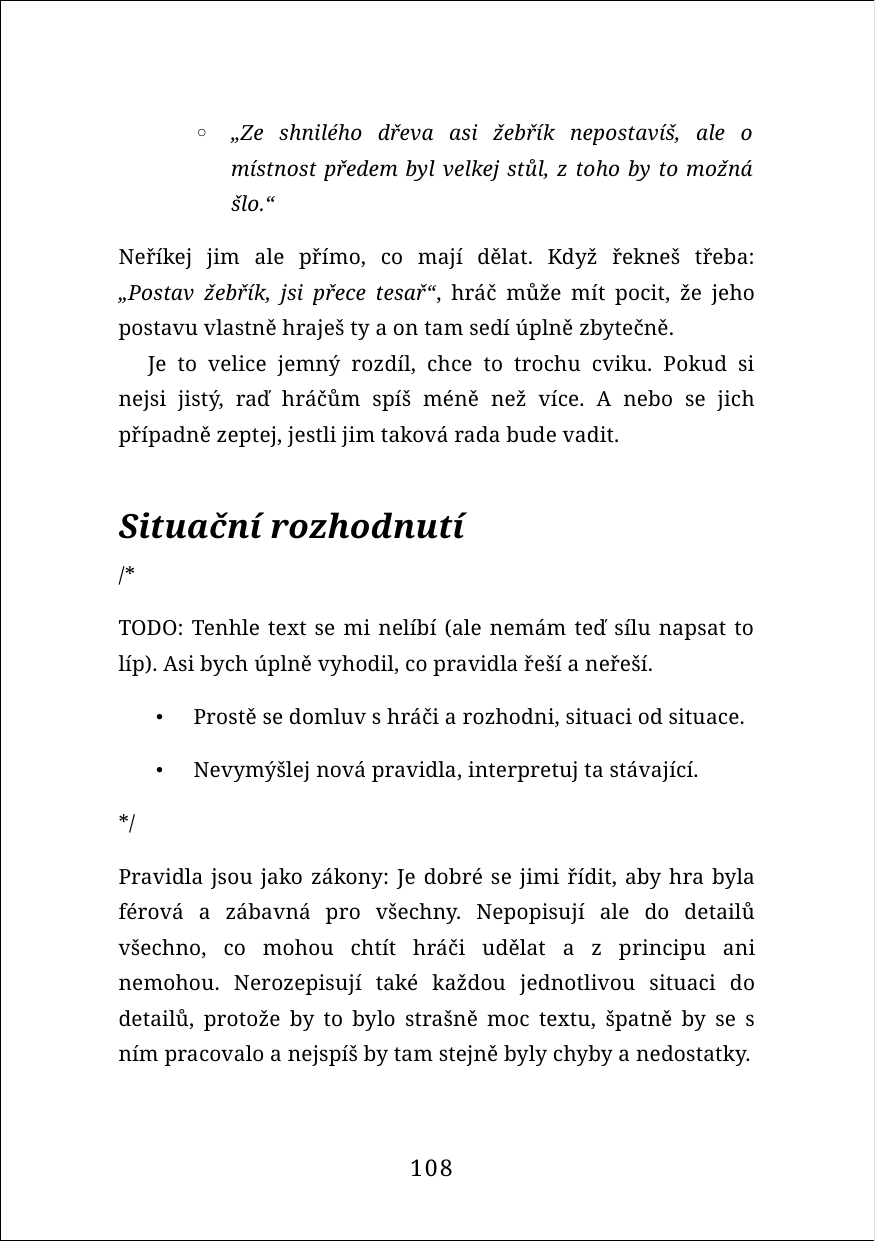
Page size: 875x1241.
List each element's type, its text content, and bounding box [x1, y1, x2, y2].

list Prostě se domluv s hráči a rozhodni, situaci od situace. [156, 702, 756, 731]
text /* [118, 560, 756, 588]
text Neříkej jim ale přímo, co mají dělat. Když řekneš třeba: „Postav žebřík, jsi přece tesař“, hráč může mít pocit, že jeho postavu vlastně hraješ ty a on tam sedí úplně zbytečně. Je to velice jemný rozdíl, chce to trochu cviku. Pokud si nejsi jistý, raď hráčům spíš méně než více. A nebo se jich případně zeptej, jestli jim taková rada bude vadit. [118, 242, 756, 448]
text */ [118, 808, 756, 837]
subtitle Situační rozhodnutí [118, 503, 756, 548]
text Pravidla jsou jako zákony: Je dobré se jimi řídit, aby hra byla férová a zábavná pro všechny. Nepopisují ale do detailů všechno, co mohou chtít hráči udělat a z principu ani nemohou. Nerozepisují také každou jednotlivou situaci do detailů, protože by to bylo strašně moc textu, špatně by se s ním pracovalo a nejspíš by tam stejně byly chyby a nedostatky. [118, 862, 756, 1068]
text TODO: Tenhle text se mi nelíbí (ale nemám teď sílu napsat to líp). Asi bych úplně vyhodil, co pravidla řeší a neřeší. [118, 613, 756, 677]
list „Ze shnilého dřeva asi žebřík nepostavíš, ale o místnost předem byl velkej stůl, z toho by to možná šlo.“ [193, 118, 756, 218]
list Nevymýšlej nová pravidla, interpretuj ta stávající. [156, 755, 756, 784]
